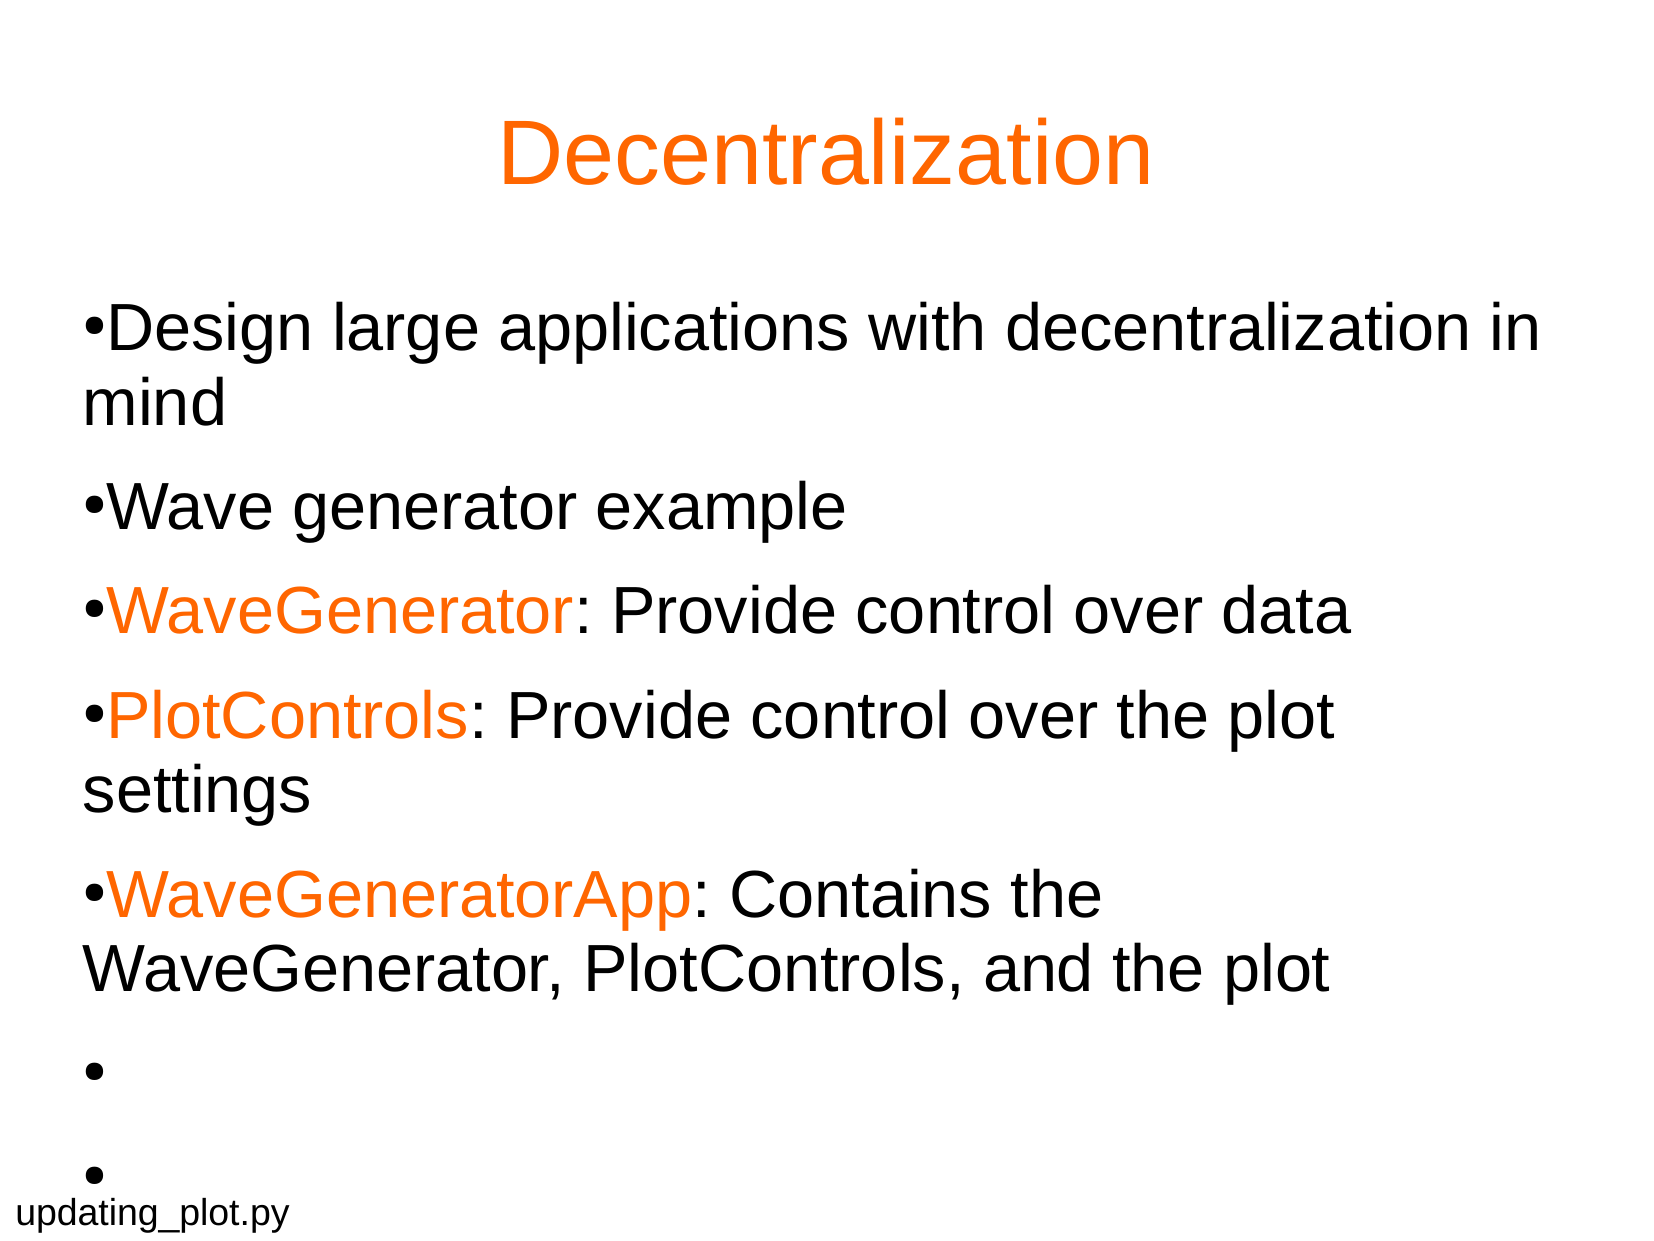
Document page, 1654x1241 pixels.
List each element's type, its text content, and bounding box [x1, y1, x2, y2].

text_box Decentralization [82, 99, 1571, 207]
list Design large applications with decentralization in mind Wave generator example WaveGenerator: Provide control over data PlotControls: Provide control over the plot settings WaveGeneratorApp: Contains the WaveGenerator, PlotControls, and the plot [82, 290, 1571, 1241]
text_box updating_plot.py [0, 1184, 82, 1241]
